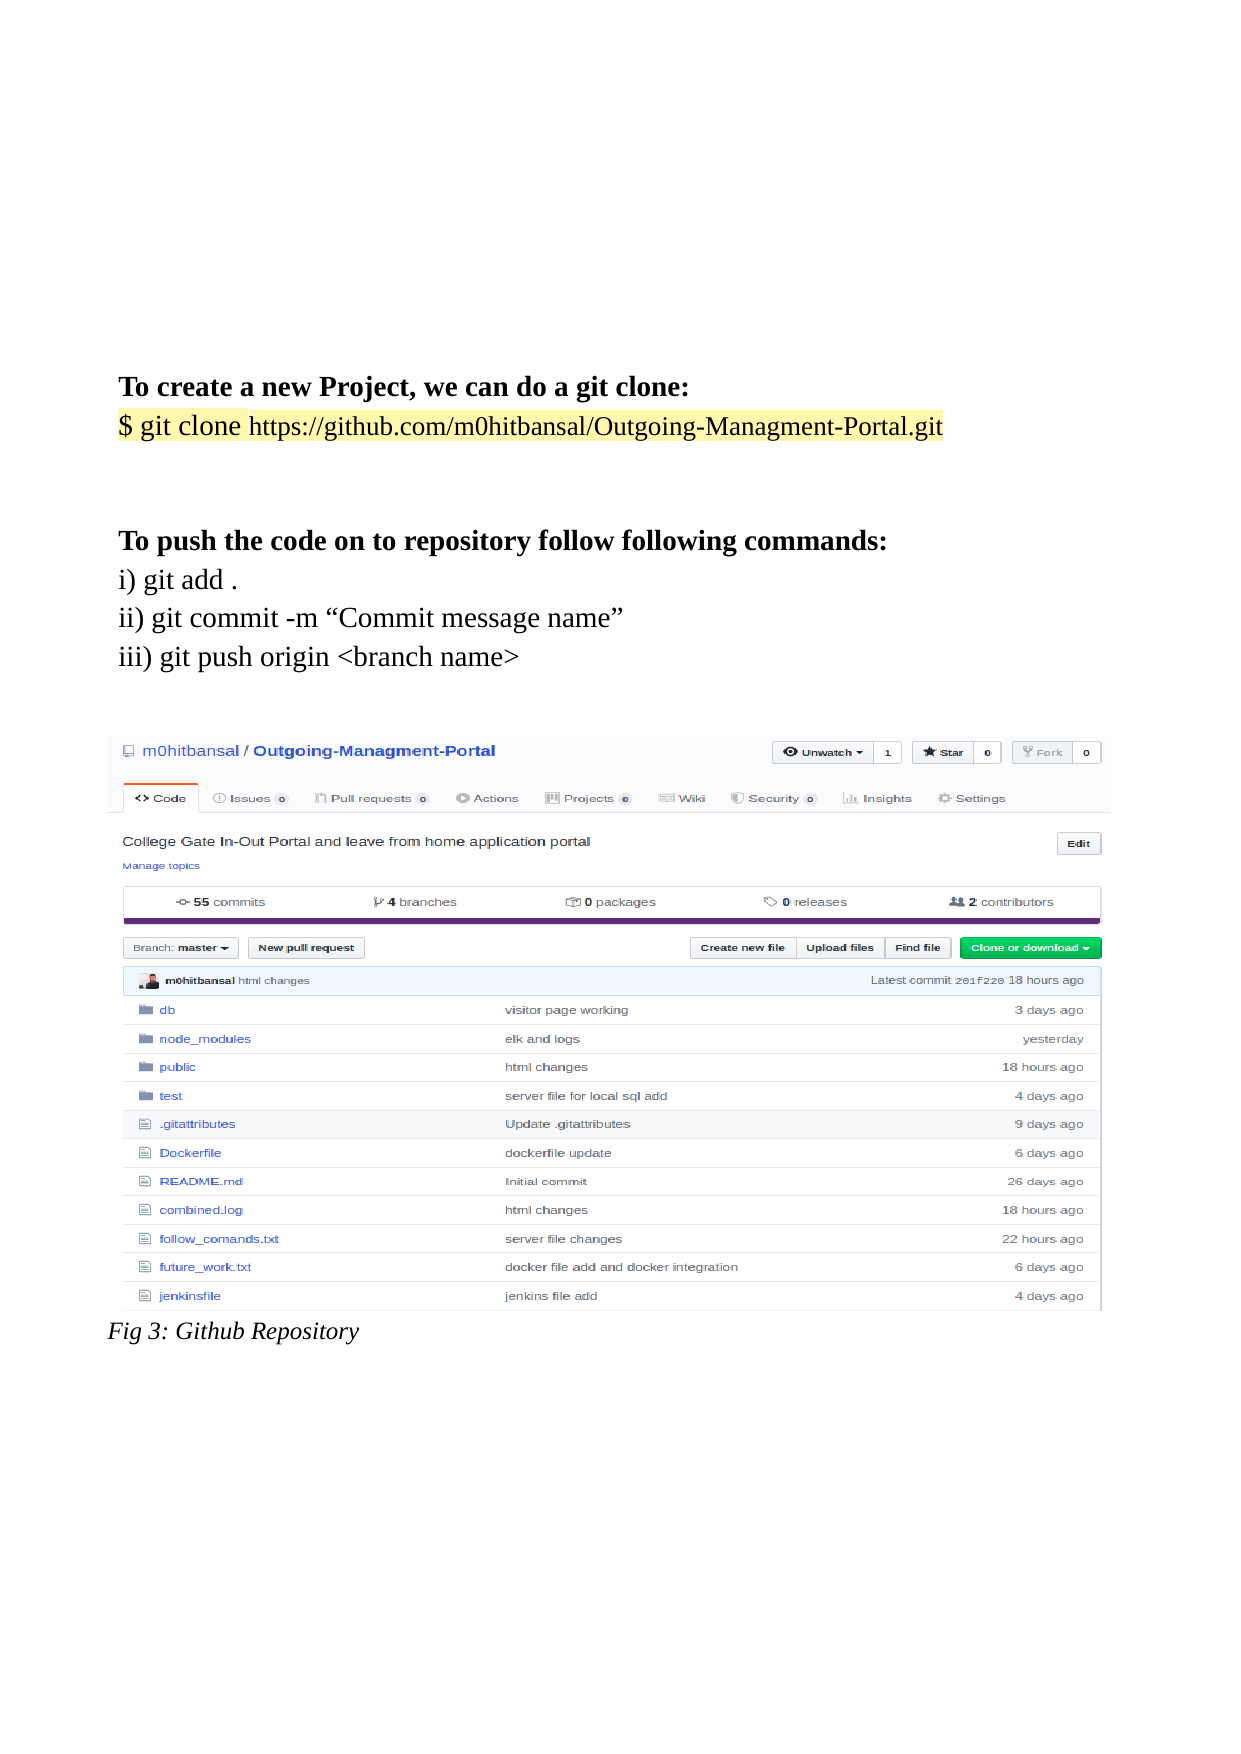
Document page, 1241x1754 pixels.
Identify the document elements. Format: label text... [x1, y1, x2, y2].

text iii) git push origin <branch name> [118, 639, 1122, 672]
text i) git add . [118, 562, 1122, 595]
text Fig 3: Github Repository [107, 1311, 1111, 1345]
text To push the code on to repository follow following commands: [118, 523, 1122, 557]
text $ git clone https://github.com/m0hitbansal/Outgoing-Managment-Portal.git [118, 408, 1122, 441]
text ii) git commit -m “Commit message name” [118, 600, 1122, 634]
picture [107, 737, 1112, 1311]
text To create a new Project, we can do a git clone: [118, 369, 1122, 403]
